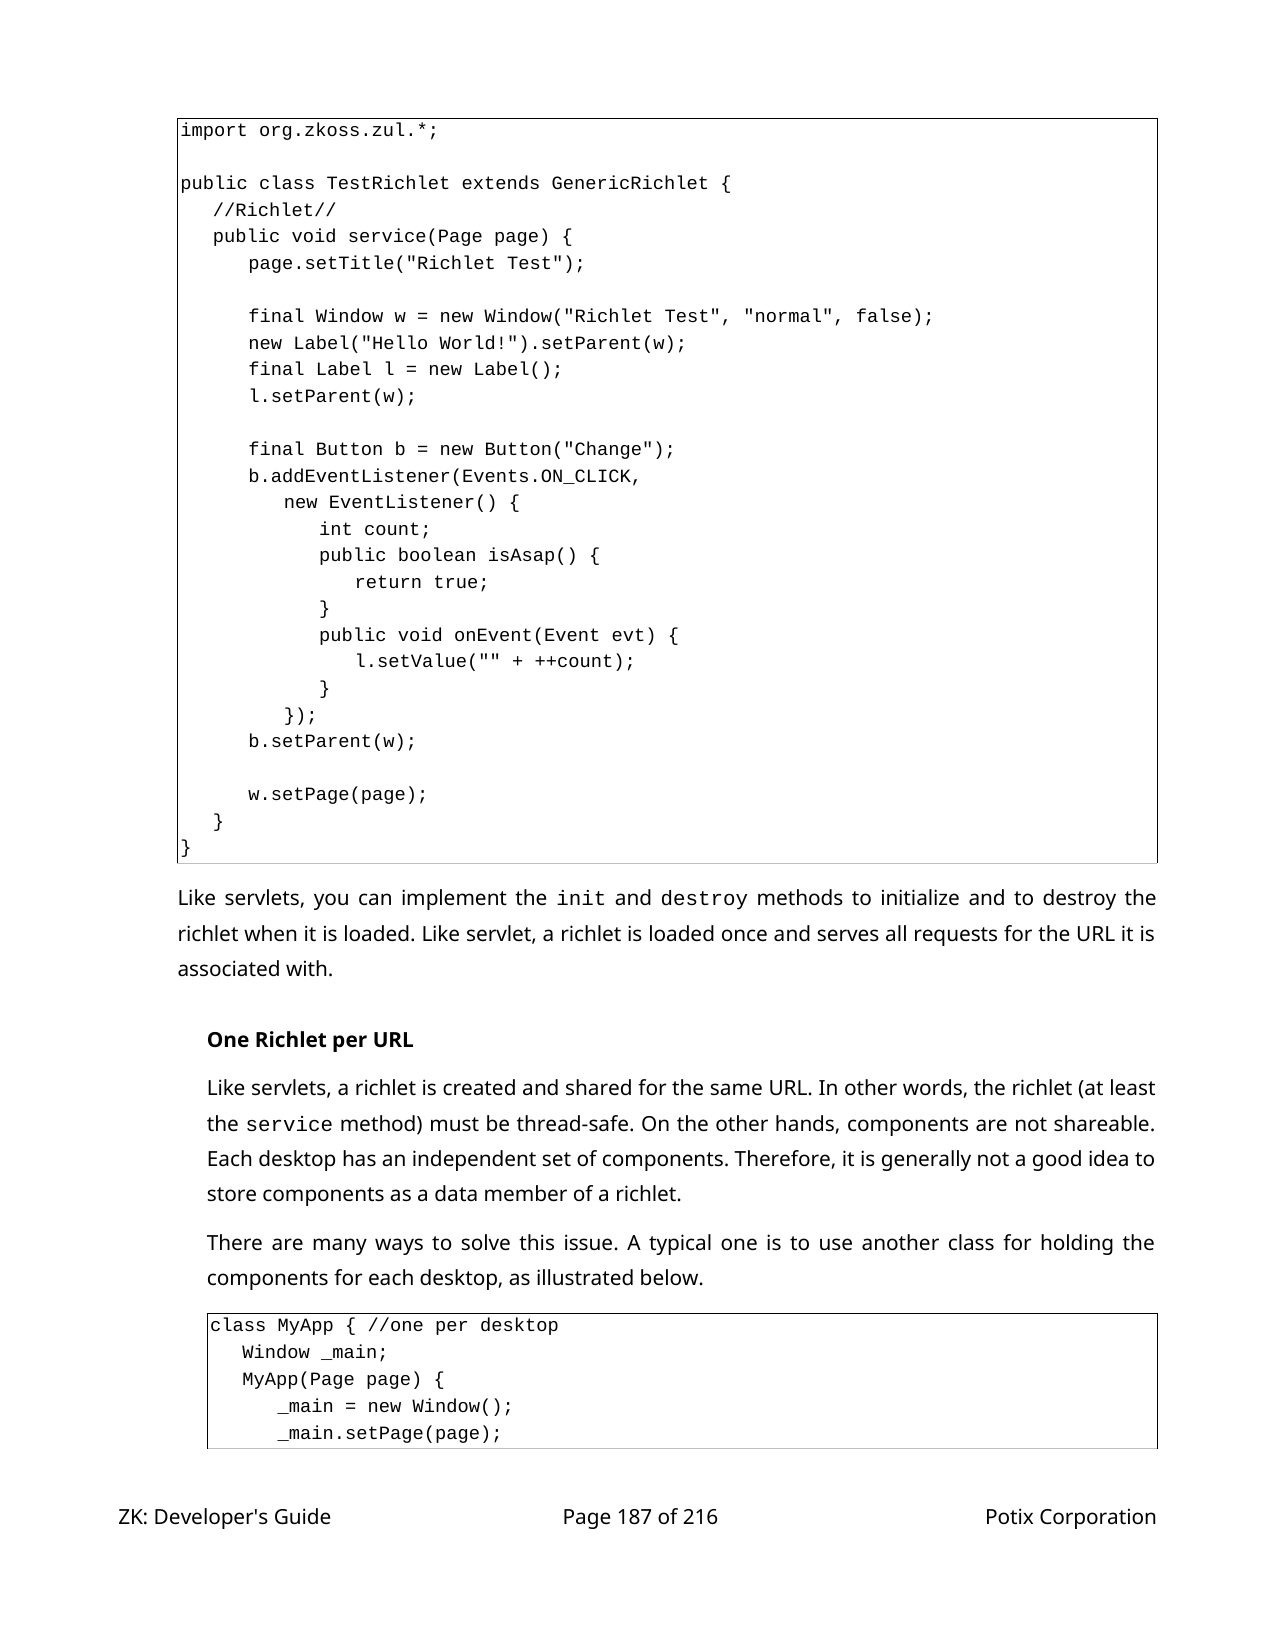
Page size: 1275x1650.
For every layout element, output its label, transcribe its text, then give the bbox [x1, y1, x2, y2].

text There are many ways to solve this issue. A typical one is to use another class for holding the components for each desktop, as illustrated below. [207, 1228, 1157, 1292]
text Like servlets, a richlet is created and shared for the same URL. In other words, the richlet (at least the service method) must be thread-safe. On the other hands, components are not shareable. Each desktop has an independent set of components. Therefore, it is generally not a good idea to store components as a data member of a richlet. [207, 1073, 1157, 1208]
text MyApp(Page page) { [208, 1367, 1157, 1391]
text Like servlets, you can implement the init and destroy methods to initialize and to destroy the richlet when it is loaded. Like servlet, a richlet is loaded once and serves all requests for the URL it is associated with. [177, 883, 1157, 982]
text class MyApp { //one per desktop [208, 1314, 1157, 1337]
text _main.setPage(page); [208, 1421, 1157, 1448]
text _main = new Window(); [208, 1394, 1157, 1418]
text import org.zkoss.zul.*; public class TestRichlet extends GenericRichlet { //Richlet// public void service(Page page) { page.setTitle("Richlet Test"); final Window w = new Window("Richlet Test", "normal", false); new Label("Hello World!").setParent(w); final Label l = new Label(); l.setParent(w); final Button b = new Button("Change"); b.addEventListener(Events.ON_CLICK, new EventListener() { int count; public boolean isAsap() { return true; } public void onEvent(Event evt) { l.setValue("" + ++count); } }); b.setParent(w); w.setPage(page); } } [178, 119, 1157, 863]
subtitle One Richlet per URL [207, 1025, 1157, 1053]
text Window _main; [208, 1339, 1157, 1364]
